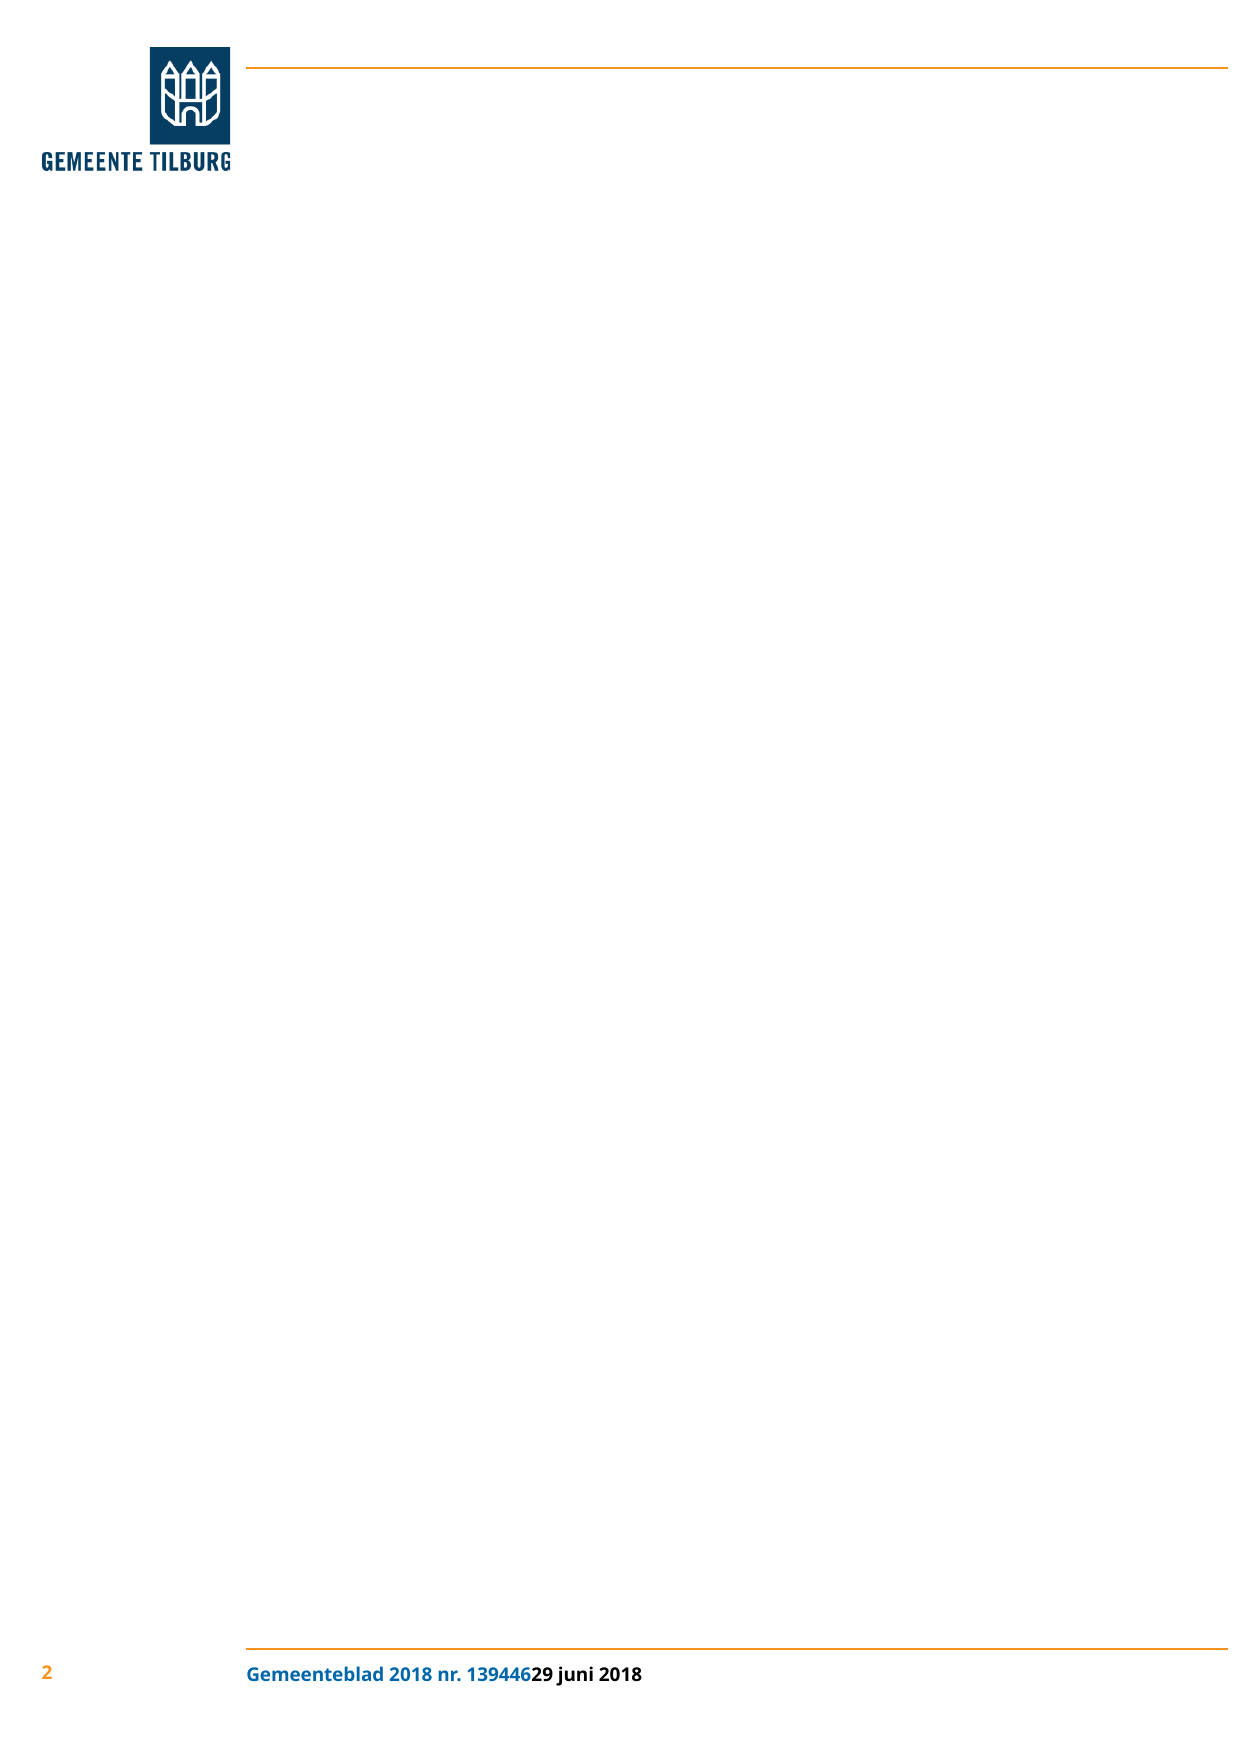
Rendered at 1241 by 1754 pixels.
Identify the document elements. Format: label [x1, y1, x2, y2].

picture [41, 47, 231, 172]
